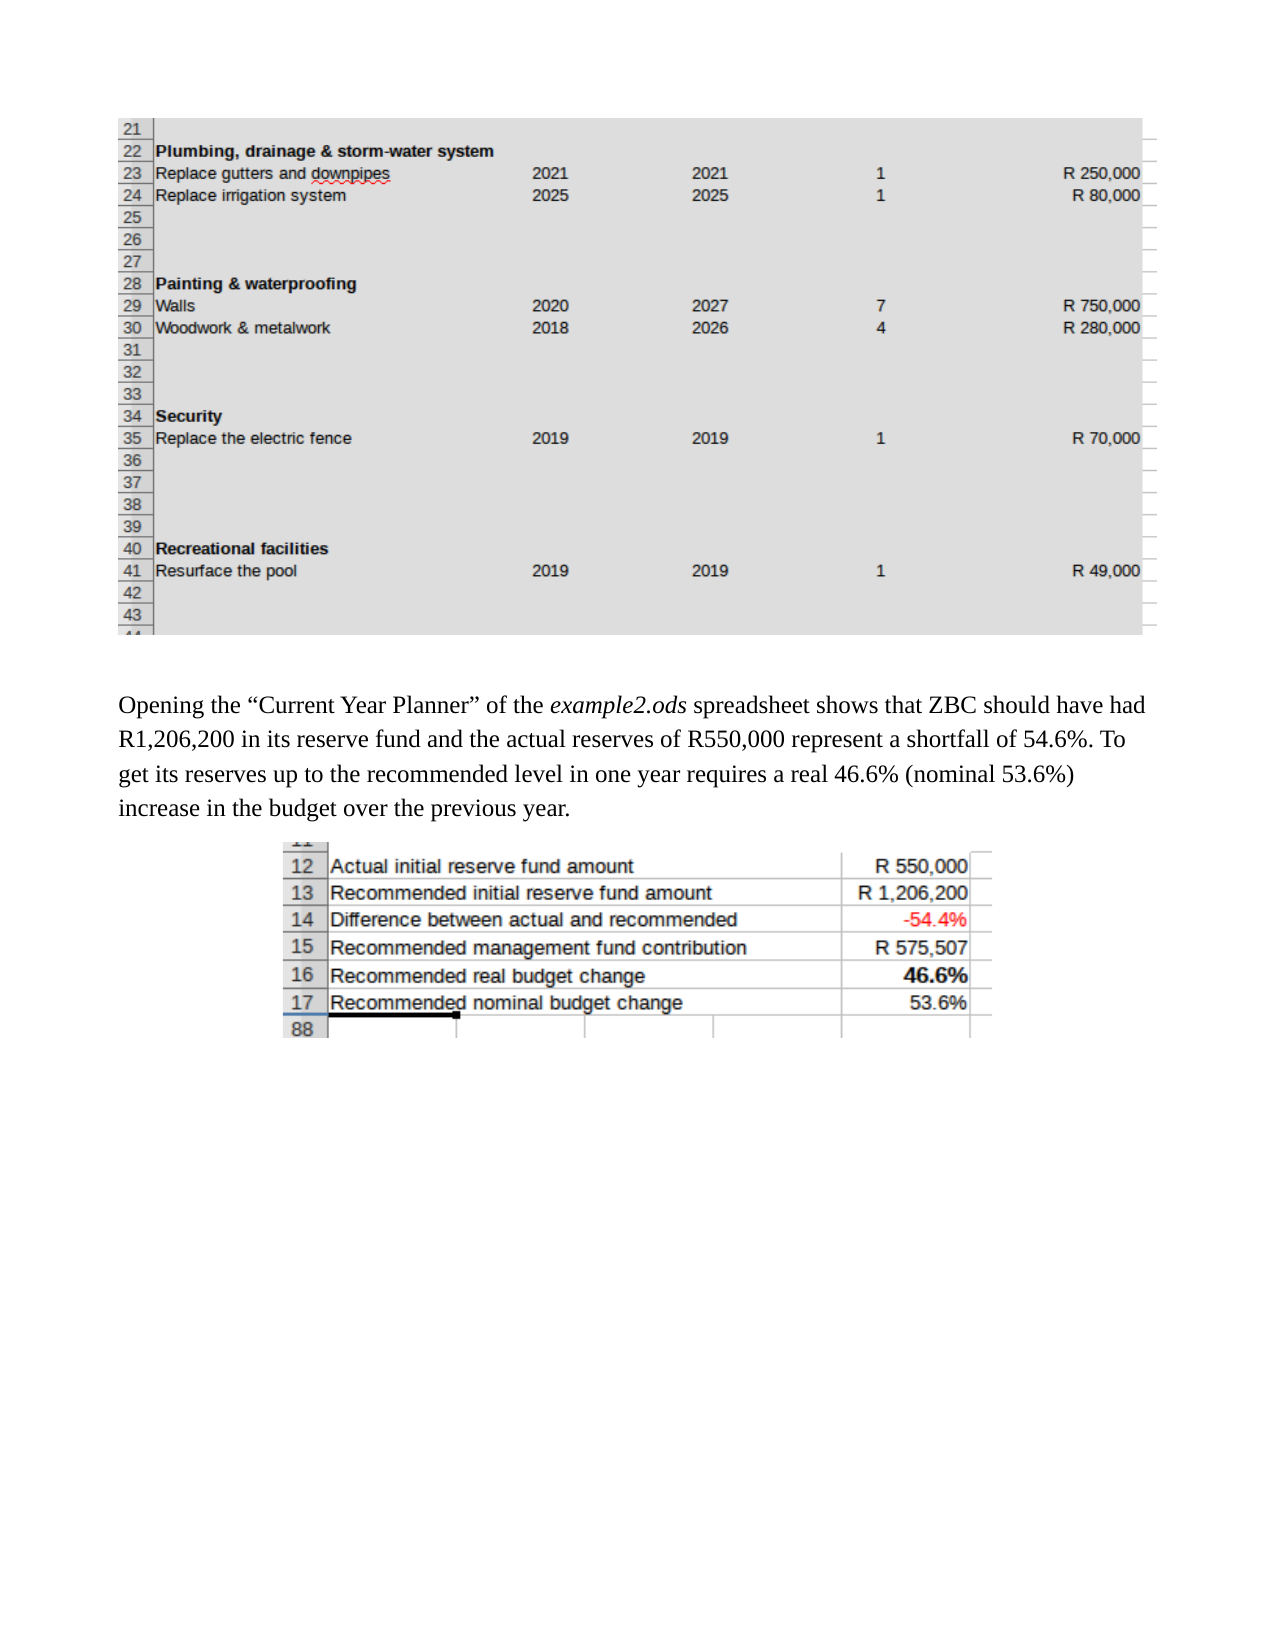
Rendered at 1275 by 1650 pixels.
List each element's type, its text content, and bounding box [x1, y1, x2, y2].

text Opening the “Current Year Planner” of the example2.ods spreadsheet shows that ZBC should have had R1,206,200 in its reserve fund and the actual reserves of R550,000 represent a shortfall of 54.6%. To get its reserves up to the recommended level in one year requires a real 46.6% (nominal 53.6%) increase in the budget over the previous year. [118, 690, 1157, 822]
picture [118, 118, 1157, 635]
picture [282, 842, 993, 1038]
